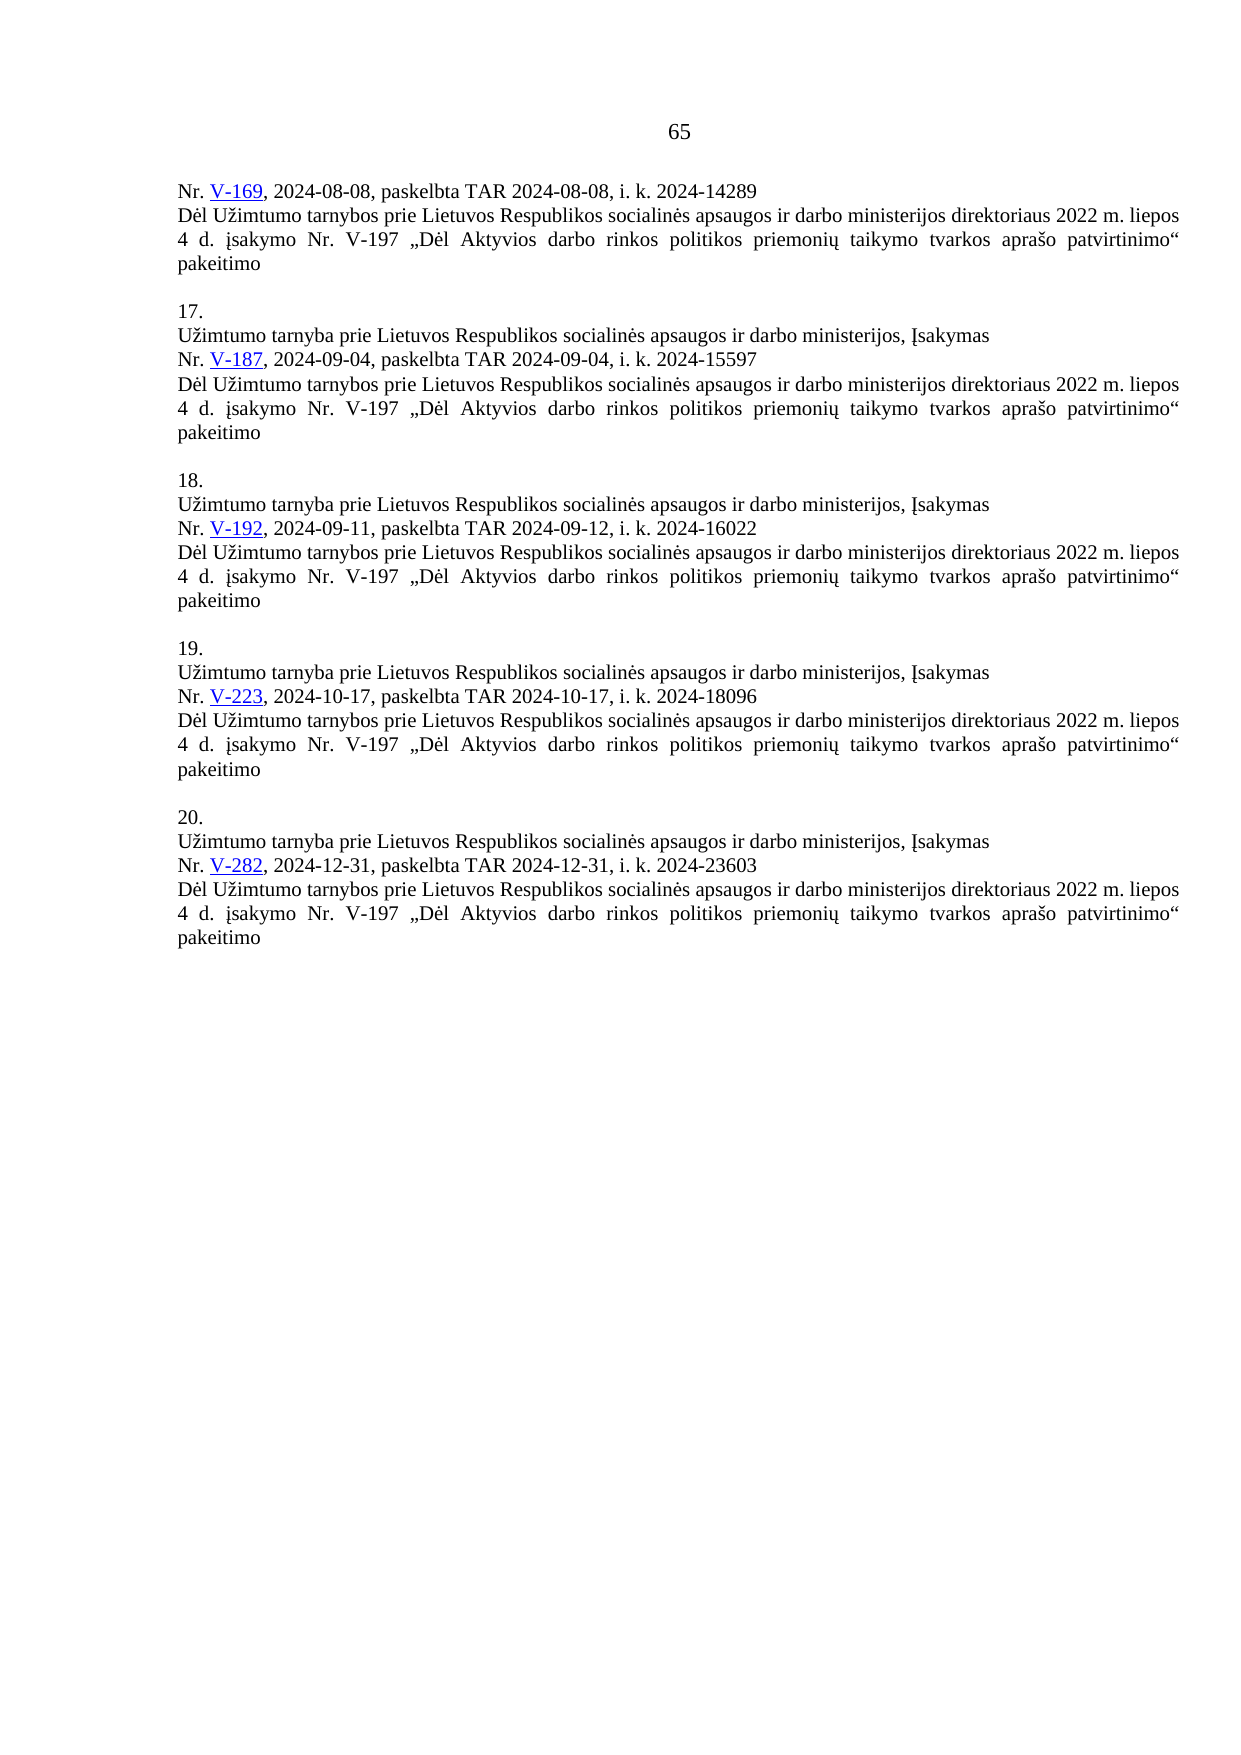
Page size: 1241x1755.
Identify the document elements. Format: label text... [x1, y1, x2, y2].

text Užimtumo tarnyba prie Lietuvos Respublikos socialinės apsaugos ir darbo ministerijos, Įsakymas [177, 492, 1181, 516]
text 20. [177, 804, 1181, 829]
text Nr. V-282, 2024-12-31, paskelbta TAR 2024-12-31, i. k. 2024-23603 [177, 853, 1181, 877]
text Dėl Užimtumo tarnybos prie Lietuvos Respublikos socialinės apsaugos ir darbo ministerijos direktoriaus 2022 m. liepos 4 d. įsakymo Nr. V-197 „Dėl Aktyvios darbo rinkos politikos priemonių taikymo tvarkos aprašo patvirtinimo“ pakeitimo [177, 203, 1181, 275]
text 18. [177, 468, 1181, 492]
text Nr. V-223, 2024-10-17, paskelbta TAR 2024-10-17, i. k. 2024-18096 [177, 684, 1181, 708]
text Nr. V-187, 2024-09-04, paskelbta TAR 2024-09-04, i. k. 2024-15597 [177, 347, 1181, 371]
text 19. [177, 636, 1181, 660]
text Dėl Užimtumo tarnybos prie Lietuvos Respublikos socialinės apsaugos ir darbo ministerijos direktoriaus 2022 m. liepos 4 d. įsakymo Nr. V-197 „Dėl Aktyvios darbo rinkos politikos priemonių taikymo tvarkos aprašo patvirtinimo“ pakeitimo [177, 371, 1181, 444]
text 17. [177, 299, 1181, 323]
text Nr. V-192, 2024-09-11, paskelbta TAR 2024-09-12, i. k. 2024-16022 [177, 516, 1181, 540]
text Dėl Užimtumo tarnybos prie Lietuvos Respublikos socialinės apsaugos ir darbo ministerijos direktoriaus 2022 m. liepos 4 d. įsakymo Nr. V-197 „Dėl Aktyvios darbo rinkos politikos priemonių taikymo tvarkos aprašo patvirtinimo“ pakeitimo [177, 877, 1181, 949]
text Užimtumo tarnyba prie Lietuvos Respublikos socialinės apsaugos ir darbo ministerijos, Įsakymas [177, 660, 1181, 684]
text Užimtumo tarnyba prie Lietuvos Respublikos socialinės apsaugos ir darbo ministerijos, Įsakymas [177, 829, 1181, 853]
text Nr. V-169, 2024-08-08, paskelbta TAR 2024-08-08, i. k. 2024-14289 [177, 179, 1181, 203]
text Dėl Užimtumo tarnybos prie Lietuvos Respublikos socialinės apsaugos ir darbo ministerijos direktoriaus 2022 m. liepos 4 d. įsakymo Nr. V-197 „Dėl Aktyvios darbo rinkos politikos priemonių taikymo tvarkos aprašo patvirtinimo“ pakeitimo [177, 540, 1181, 612]
text Užimtumo tarnyba prie Lietuvos Respublikos socialinės apsaugos ir darbo ministerijos, Įsakymas [177, 323, 1181, 347]
text Dėl Užimtumo tarnybos prie Lietuvos Respublikos socialinės apsaugos ir darbo ministerijos direktoriaus 2022 m. liepos 4 d. įsakymo Nr. V-197 „Dėl Aktyvios darbo rinkos politikos priemonių taikymo tvarkos aprašo patvirtinimo“ pakeitimo [177, 708, 1181, 781]
